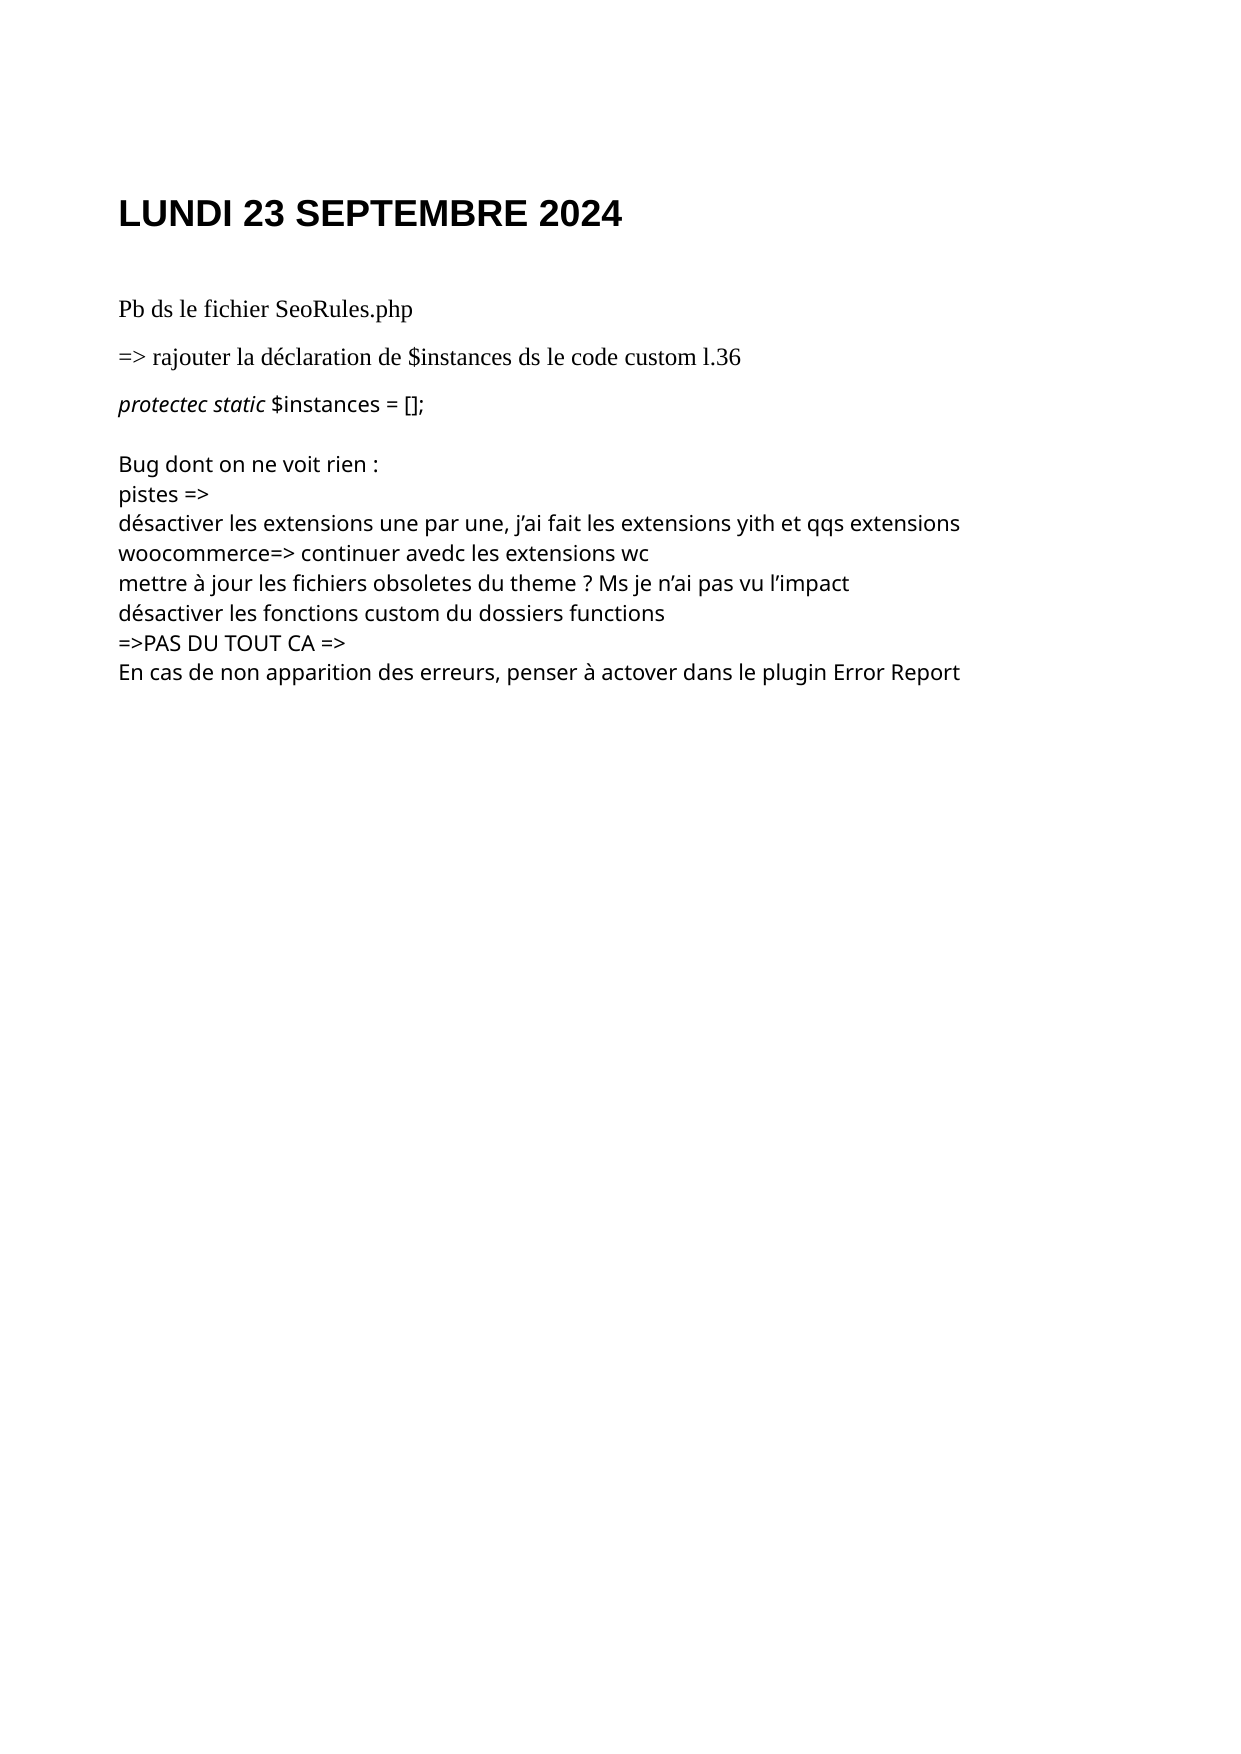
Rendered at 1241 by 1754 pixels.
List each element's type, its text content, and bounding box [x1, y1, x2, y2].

text => rajouter la déclaration de $instances ds le code custom l.36 [118, 342, 1122, 370]
text mettre à jour les fichiers obsoletes du theme ? Ms je n’ai pas vu l’impact [118, 568, 1122, 598]
text =>PAS DU TOUT CA => [118, 627, 1122, 657]
subtitle LUNDI 23 SEPTEMBRE 2024 [118, 191, 1122, 234]
text pistes => [118, 478, 1122, 508]
text désactiver les extensions une par une, j’ai fait les extensions yith et qqs extensions woocommerce=> continuer avedc les extensions wc [118, 508, 1122, 568]
text protectec static $instances = []; [118, 389, 1122, 419]
text désactiver les fonctions custom du dossiers functions [118, 598, 1122, 627]
text Pb ds le fichier SeoRules.php [118, 294, 1122, 323]
text En cas de non apparition des erreurs, penser à actover dans le plugin Error Report [118, 657, 1122, 687]
text Bug dont on ne voit rien : [118, 449, 1122, 478]
